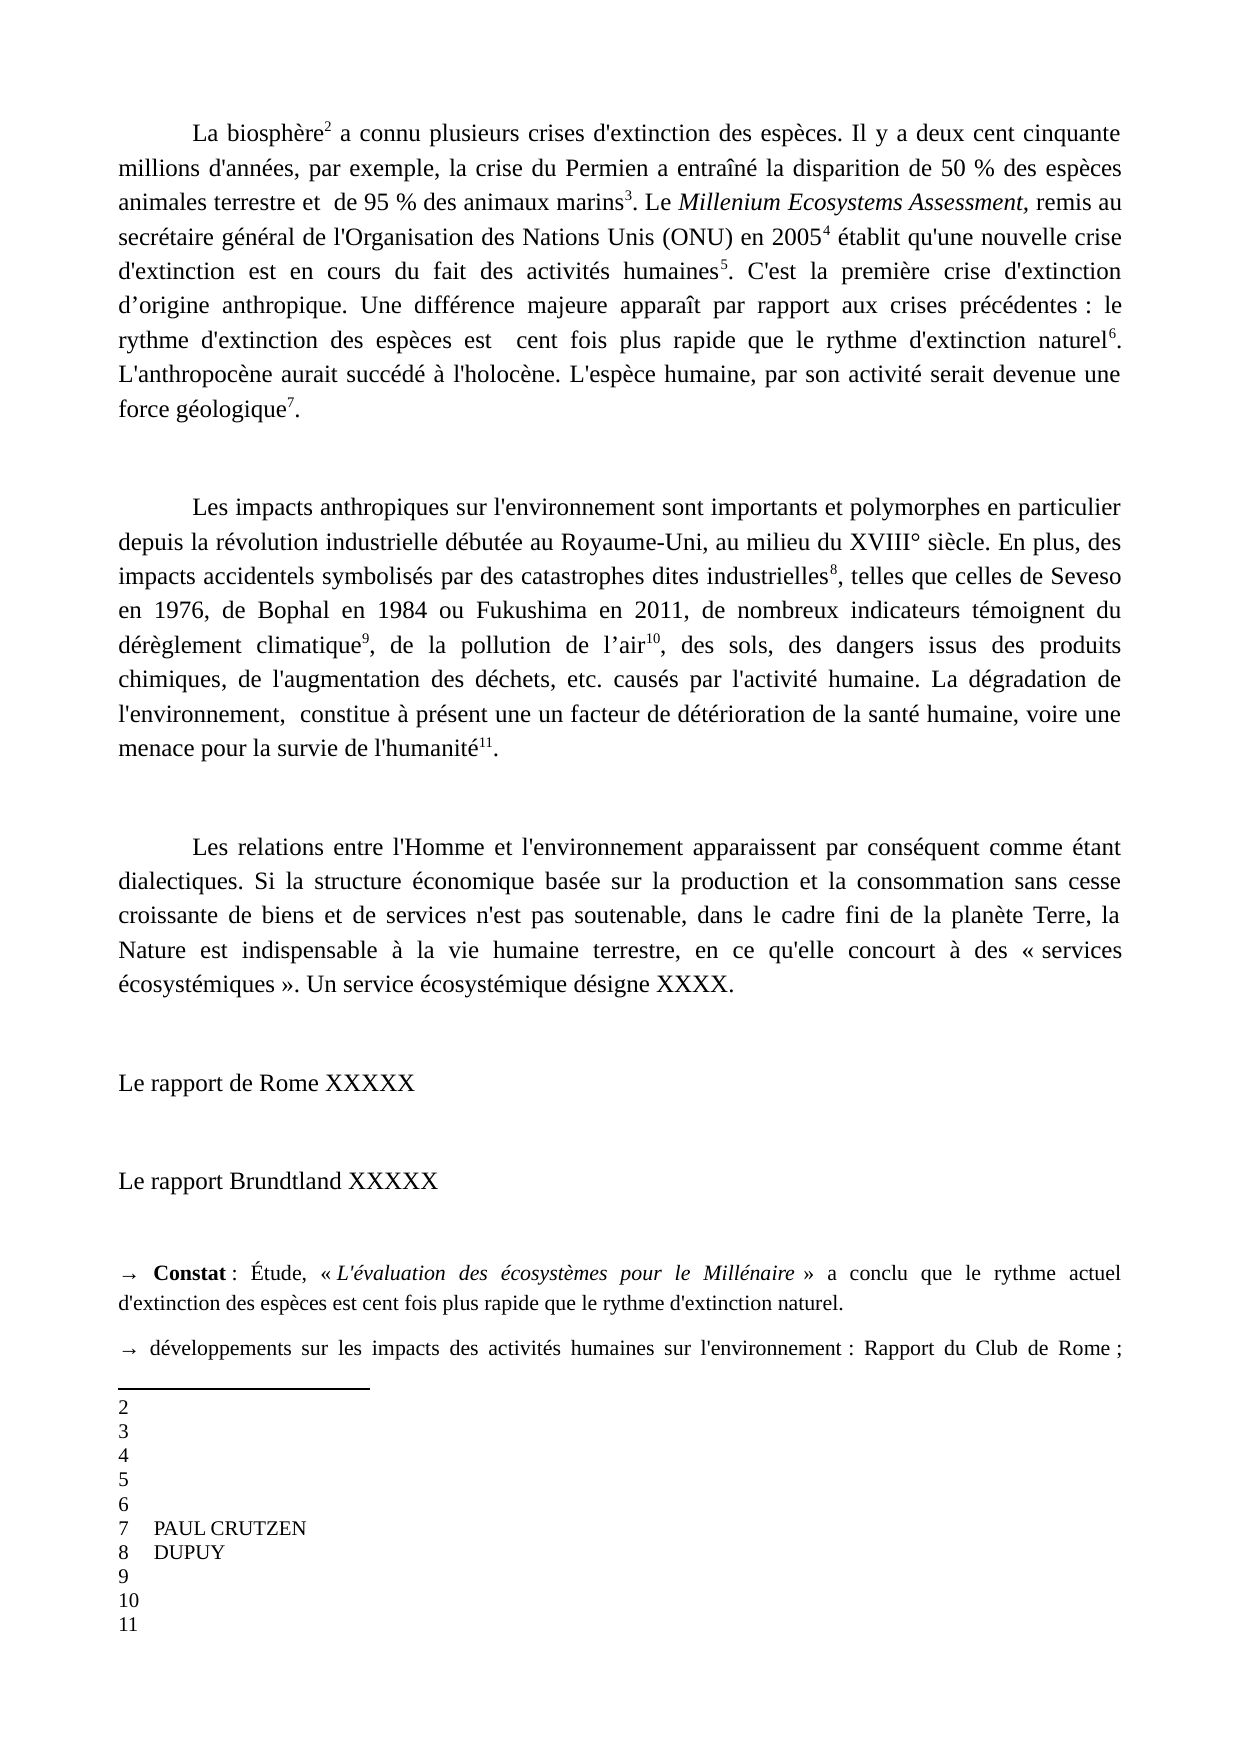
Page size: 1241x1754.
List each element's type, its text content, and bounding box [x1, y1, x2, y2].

text PAUL CRUTZEN [118, 1516, 1122, 1539]
text Le rapport Brundtland XXXXX [118, 1166, 1122, 1194]
text Les relations entre l'Homme et l'environnement apparaissent par conséquent comme étant dialectiques. Si la structure économique basée sur la production et la consommation sans cesse croissante de biens et de services n'est pas soutenable, dans le cadre fini de la planète Terre, la Nature est indispensable à la vie humaine terrestre, en ce qu'elle concourt à des « services écosystémiques ». Un service écosystémique désigne XXXX. [118, 832, 1122, 998]
text DUPUY [118, 1539, 1122, 1564]
text La biosphère a connu plusieurs crises d'extinction des espèces. Il y a deux cent cinquante millions d'années, par exemple, la crise du Permien a entraîné la disparition de 50 % des espèces animales terrestre et de 95 % des animaux marins. Le Millenium Ecosystems Assessment, remis au secrétaire général de l'Organisation des Nations Unis (ONU) en 2005 établit qu'une nouvelle crise d'extinction est en cours du fait des activités humaines. C'est la première crise d'extinction d’origine anthropique. Une différence majeure apparaît par rapport aux crises précédentes : le rythme d'extinction des espèces est cent fois plus rapide que le rythme d'extinction naturel. L'anthropocène aurait succédé à l'holocène. L'espèce humaine, par son activité serait devenue une force géologique. [118, 118, 1122, 423]
text → Constat : Étude, « L'évaluation des écosystèmes pour le Millénaire » a conclu que le rythme actuel d'extinction des espèces est cent fois plus rapide que le rythme d'extinction naturel. [118, 1259, 1122, 1315]
text Les impacts anthropiques sur l'environnement sont importants et polymorphes en particulier depuis la révolution industrielle débutée au Royaume-Uni, au milieu du XVIII° siècle. En plus, des impacts accidentels symbolisés par des catastrophes dites industrielles, telles que celles de Seveso en 1976, de Bophal en 1984 ou Fukushima en 2011, de nombreux indicateurs témoignent du dérèglement climatique, de la pollution de l’air, des sols, des dangers issus des produits chimiques, de l'augmentation des déchets, etc. causés par l'activité humaine. La dégradation de l'environnement, constitue à présent une un facteur de détérioration de la santé humaine, voire une menace pour la survie de l'humanité. [118, 492, 1122, 762]
text Le rapport de Rome XXXXX [118, 1068, 1122, 1096]
text → développements sur les impacts des activités humaines sur l'environnement : Rapport du Club de Rome ; [118, 1334, 1122, 1360]
